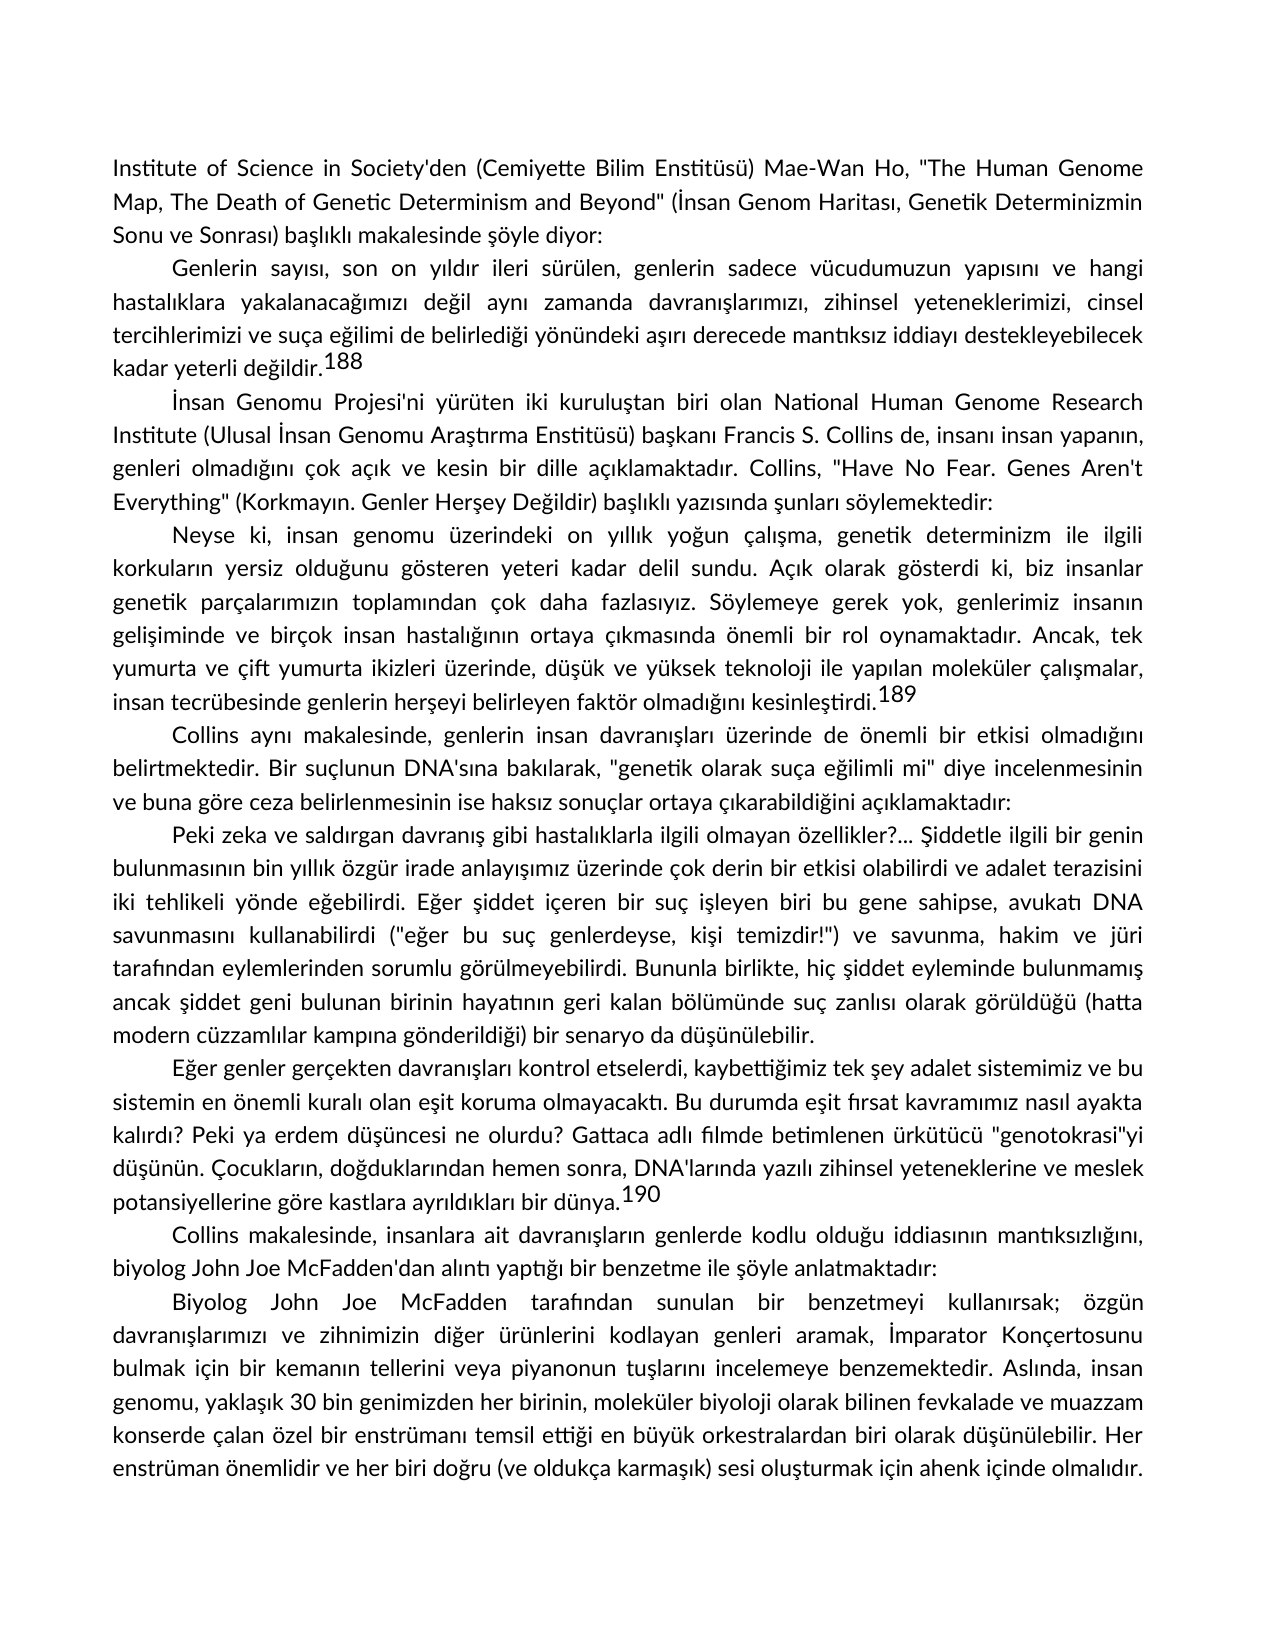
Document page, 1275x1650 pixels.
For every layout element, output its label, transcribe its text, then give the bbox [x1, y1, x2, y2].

text Neyse ki, insan genomu üzerindeki on yıllık yoğun çalışma, genetik determinizm ile ilgili korkuların yersiz olduğunu gösteren yeteri kadar delil sundu. Açık olarak gösterdi ki, biz insanlar genetik parçalarımızın toplamından çok daha fazlasıyız. Söylemeye gerek yok, genlerimiz insanın gelişiminde ve birçok insan hastalığının ortaya çıkmasında önemli bir rol oynamaktadır. Ancak, tek yumurta ve çift yumurta ikizleri üzerinde, düşük ve yüksek teknoloji ile yapılan moleküler çalışmalar, insan tecrübesinde genlerin herşeyi belirleyen faktör olmadığını kesinleştirdi.189 [112, 517, 1145, 717]
text Collins makalesinde, insanlara ait davranışların genlerde kodlu olduğu iddiasının mantıksızlığını, biyolog John Joe McFadden'dan alıntı yaptığı bir benzetme ile şöyle anlatmaktadır: [112, 1217, 1145, 1283]
text Eğer genler gerçekten davranışları kontrol etselerdi, kaybettiğimiz tek şey adalet sistemimiz ve bu sistemin en önemli kuralı olan eşit koruma olmayacaktı. Bu durumda eşit fırsat kavramımız nasıl ayakta kalırdı? Peki ya erdem düşüncesi ne olurdu? Gattaca adlı filmde betimlenen ürkütücü "genotokrasi"yi düşünün. Çocukların, doğduklarından hemen sonra, DNA'larında yazılı zihinsel yeteneklerine ve meslek potansiyellerine göre kastlara ayrıldıkları bir dünya.190 [112, 1050, 1145, 1217]
text Institute of Science in Society'den (Cemiyette Bilim Enstitüsü) Mae-Wan Ho, "The Human Genome Map, The Death of Genetic Determinism and Beyond" (İnsan Genom Haritası, Genetik Determinizmin Sonu ve Sonrası) başlıklı makalesinde şöyle diyor: [112, 150, 1145, 250]
text İnsan Genomu Projesi'ni yürüten iki kuruluştan biri olan National Human Genome Research Institute (Ulusal İnsan Genomu Araştırma Enstitüsü) başkanı Francis S. Collins de, insanı insan yapanın, genleri olmadığını çok açık ve kesin bir dille açıklamaktadır. Collins, "Have No Fear. Genes Aren't Everything" (Korkmayın. Genler Herşey Değildir) başlıklı yazısında şunları söylemektedir: [112, 383, 1145, 517]
text Peki zeka ve saldırgan davranış gibi hastalıklarla ilgili olmayan özellikler?... Şiddetle ilgili bir genin bulunmasının bin yıllık özgür irade anlayışımız üzerinde çok derin bir etkisi olabilirdi ve adalet terazisini iki tehlikeli yönde eğebilirdi. Eğer şiddet içeren bir suç işleyen biri bu gene sahipse, avukatı DNA savunmasını kullanabilirdi ("eğer bu suç genlerdeyse, kişi temizdir!") ve savunma, hakim ve jüri tarafından eylemlerinden sorumlu görülmeyebilirdi. Bununla birlikte, hiç şiddet eyleminde bulunmamış ancak şiddet geni bulunan birinin hayatının geri kalan bölümünde suç zanlısı olarak görüldüğü (hatta modern cüzzamlılar kampına gönderildiği) bir senaryo da düşünülebilir. [112, 817, 1145, 1050]
text Collins aynı makalesinde, genlerin insan davranışları üzerinde de önemli bir etkisi olmadığını belirtmektedir. Bir suçlunun DNA'sına bakılarak, "genetik olarak suça eğilimli mi" diye incelenmesinin ve buna göre ceza belirlenmesinin ise haksız sonuçlar ortaya çıkarabildiğini açıklamaktadır: [112, 717, 1145, 817]
text Genlerin sayısı, son on yıldır ileri sürülen, genlerin sadece vücudumuzun yapısını ve hangi hastalıklara yakalanacağımızı değil aynı zamanda davranışlarımızı, zihinsel yeteneklerimizi, cinsel tercihlerimizi ve suça eğilimi de belirlediği yönündeki aşırı derecede mantıksız iddiayı destekleyebilecek kadar yeterli değildir.188 [112, 250, 1145, 383]
text Biyolog John Joe McFadden tarafından sunulan bir benzetmeyi kullanırsak; özgün davranışlarımızı ve zihnimizin diğer ürünlerini kodlayan genleri aramak, İmparator Konçertosunu bulmak için bir kemanın tellerini veya piyanonun tuşlarını incelemeye benzemektedir. Aslında, insan genomu, yaklaşık 30 bin genimizden her birinin, moleküler biyoloji olarak bilinen fevkalade ve muazzam konserde çalan özel bir enstrümanı temsil ettiği en büyük orkestralardan biri olarak düşünülebilir. Her enstrüman önemlidir ve her biri doğru (ve oldukça karmaşık) sesi oluşturmak için ahenk içinde olmalıdır. [112, 1283, 1145, 1483]
